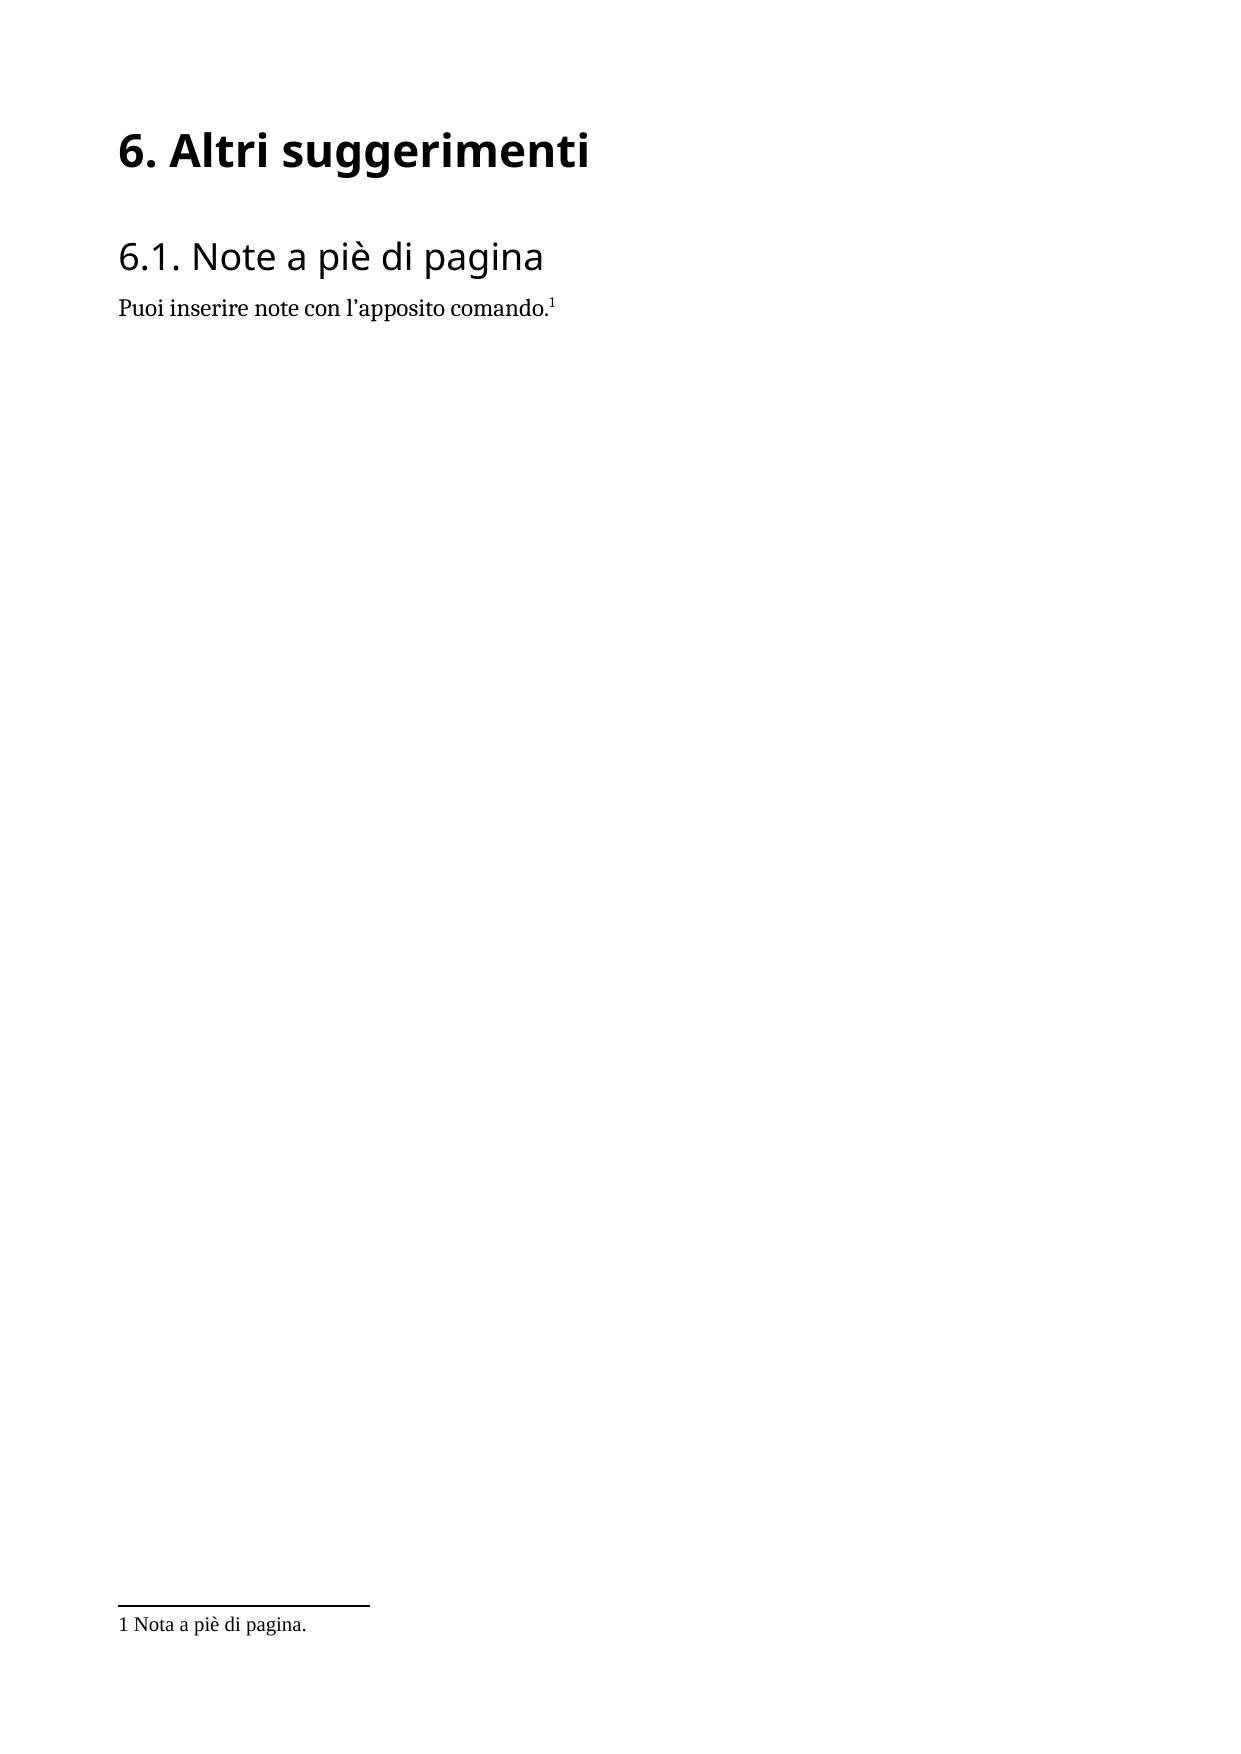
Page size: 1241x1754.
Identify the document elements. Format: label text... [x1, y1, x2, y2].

subtitle 6.1. Note a piè di pagina [118, 231, 1122, 282]
subtitle 6. Altri suggerimenti [118, 118, 1122, 181]
text Puoi inserire note con l’apposito comando. [118, 294, 1122, 323]
text Nota a piè di pagina. [118, 1612, 1122, 1636]
